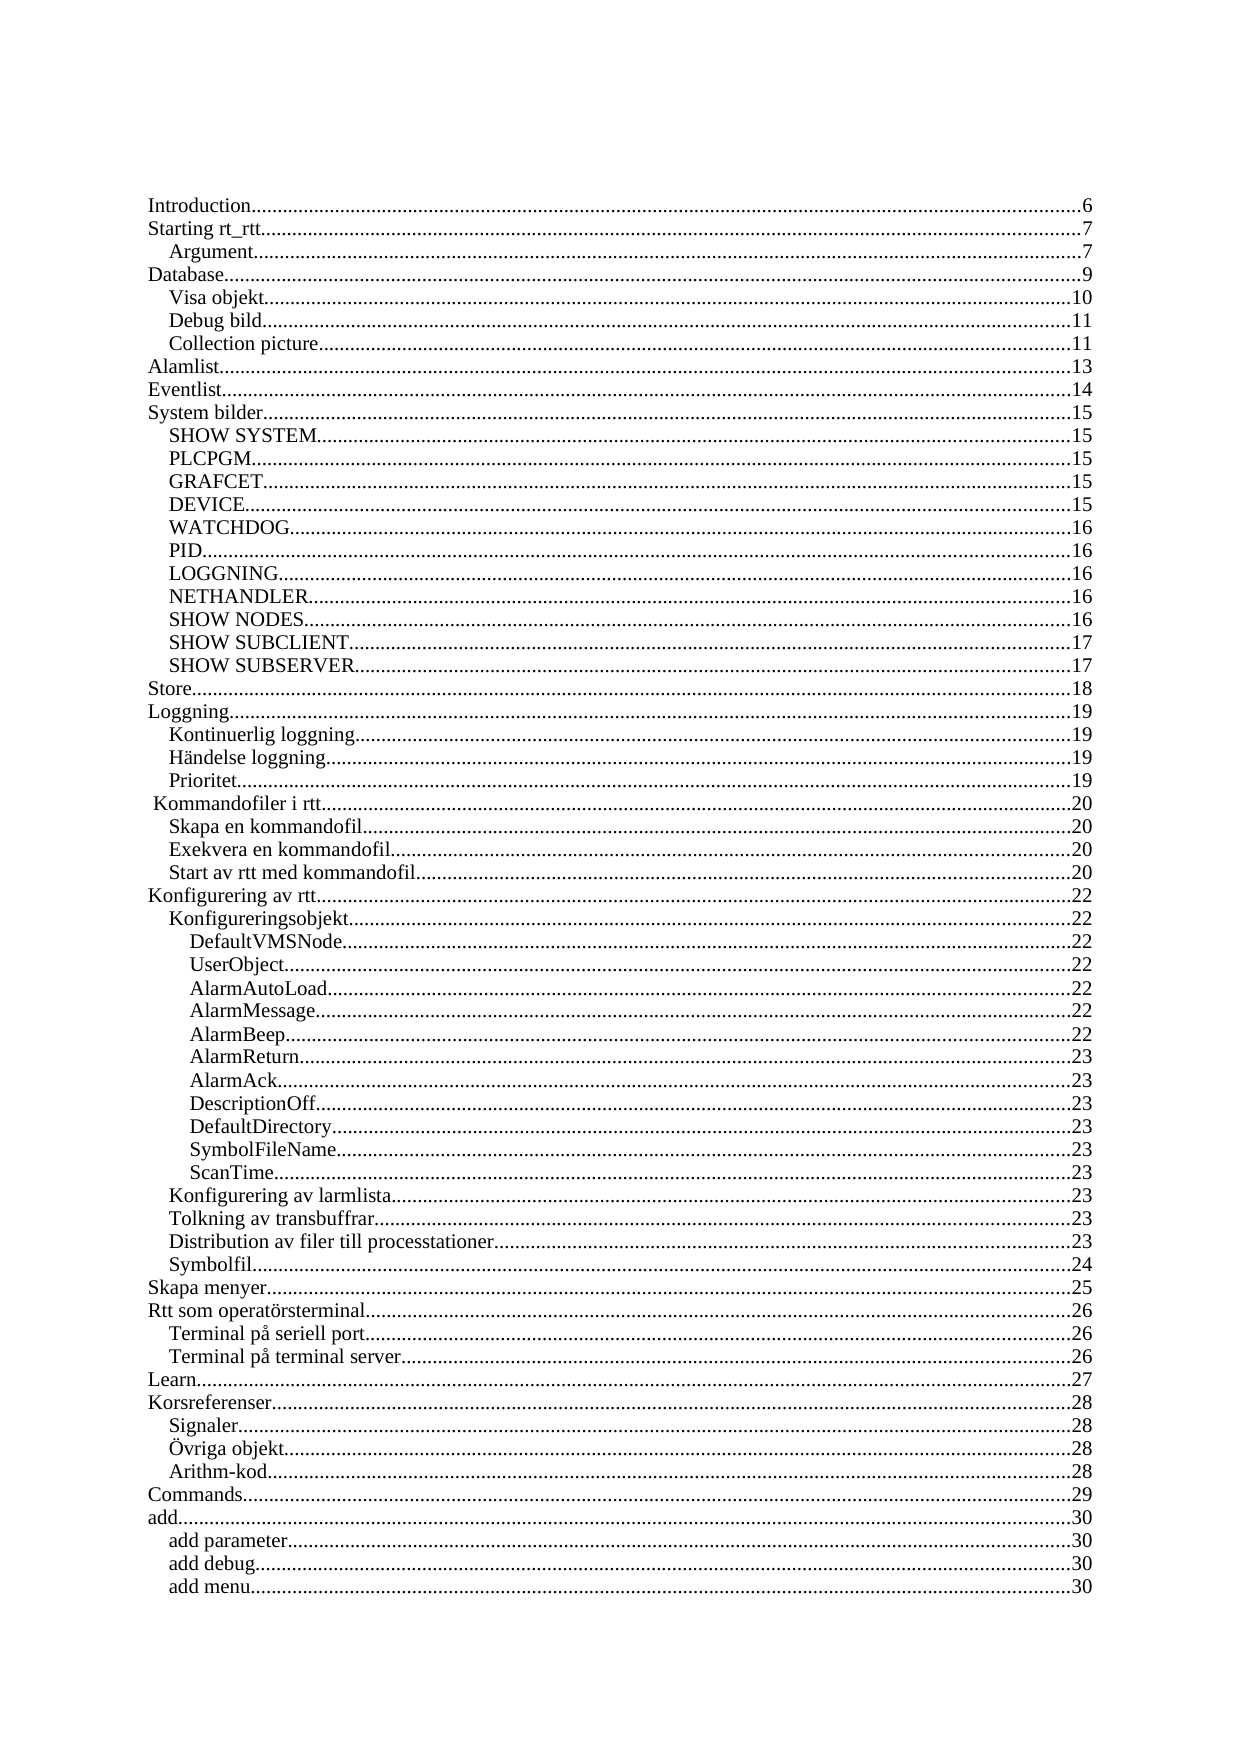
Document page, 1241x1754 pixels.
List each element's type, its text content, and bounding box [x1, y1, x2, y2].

text PLCPGM 15 [168, 447, 1092, 470]
text Alamlist 13 [148, 355, 1092, 378]
text WATCHDOG 16 [168, 516, 1092, 539]
text System bilder 15 [148, 401, 1092, 424]
text Arithm-kod 28 [168, 1460, 1092, 1483]
text AlarmAutoLoad 22 [189, 976, 1092, 999]
text Konfigureringsobjekt 22 [168, 907, 1092, 930]
text Signaler 28 [168, 1414, 1092, 1437]
text Store 18 [148, 677, 1092, 700]
text AlarmReturn 23 [189, 1045, 1092, 1068]
text SHOW NODES 16 [168, 608, 1092, 631]
text Start av rtt med kommandofil 20 [168, 861, 1092, 884]
text add parameter 30 [168, 1529, 1092, 1552]
text Starting rt_rtt 7 [148, 217, 1092, 240]
text add 30 [148, 1506, 1092, 1529]
text Exekvera en kommandofil 20 [168, 838, 1092, 861]
text GRAFCET 15 [168, 470, 1092, 493]
text Rtt som operatörsterminal 26 [148, 1299, 1092, 1322]
text Visa objekt 10 [168, 286, 1092, 309]
text Korsreferenser 28 [148, 1391, 1092, 1414]
text Tolkning av transbuffrar 23 [168, 1207, 1092, 1229]
text add menu 30 [168, 1575, 1092, 1598]
text Kommandofiler i rtt 20 [148, 792, 1092, 815]
text DescriptionOff 23 [189, 1091, 1092, 1114]
text Collection picture 11 [168, 332, 1092, 355]
text DEVICE 15 [168, 493, 1092, 516]
text Argument 7 [168, 240, 1092, 263]
text SymbolFileName 23 [189, 1137, 1092, 1161]
text Symbolfil 24 [168, 1253, 1092, 1276]
text Introduction 6 [148, 194, 1092, 217]
text LOGGNING 16 [168, 562, 1092, 585]
text UserObject 22 [189, 953, 1092, 976]
text Eventlist 14 [148, 378, 1092, 401]
text Övriga objekt 28 [168, 1437, 1092, 1460]
text Skapa en kommandofil 20 [168, 815, 1092, 838]
text Database 9 [148, 263, 1092, 286]
text DefaultDirectory 23 [189, 1114, 1092, 1137]
text Distribution av filer till processtationer 23 [168, 1229, 1092, 1253]
text SHOW SUBSERVER 17 [168, 654, 1092, 677]
text Terminal på terminal server 26 [168, 1345, 1092, 1368]
text Konfigurering av larmlista 23 [168, 1183, 1092, 1207]
text AlarmMessage 22 [189, 999, 1092, 1022]
text AlarmAck 23 [189, 1068, 1092, 1091]
text SHOW SYSTEM 15 [168, 424, 1092, 447]
text Debug bild 11 [168, 309, 1092, 332]
text NETHANDLER 16 [168, 585, 1092, 608]
text PID 16 [168, 539, 1092, 562]
text DefaultVMSNode 22 [189, 930, 1092, 953]
text Kontinuerlig loggning 19 [168, 723, 1092, 746]
text Händelse loggning 19 [168, 746, 1092, 769]
text Terminal på seriell port 26 [168, 1322, 1092, 1345]
text Prioritet 19 [168, 769, 1092, 792]
text Konfigurering av rtt 22 [148, 884, 1092, 907]
text add debug 30 [168, 1552, 1092, 1575]
text SHOW SUBCLIENT 17 [168, 631, 1092, 654]
text Skapa menyer 25 [148, 1276, 1092, 1299]
text ScanTime 23 [189, 1161, 1092, 1183]
text Commands 29 [148, 1483, 1092, 1506]
text AlarmBeep 22 [189, 1022, 1092, 1045]
text Loggning 19 [148, 700, 1092, 723]
text Learn 27 [148, 1368, 1092, 1391]
